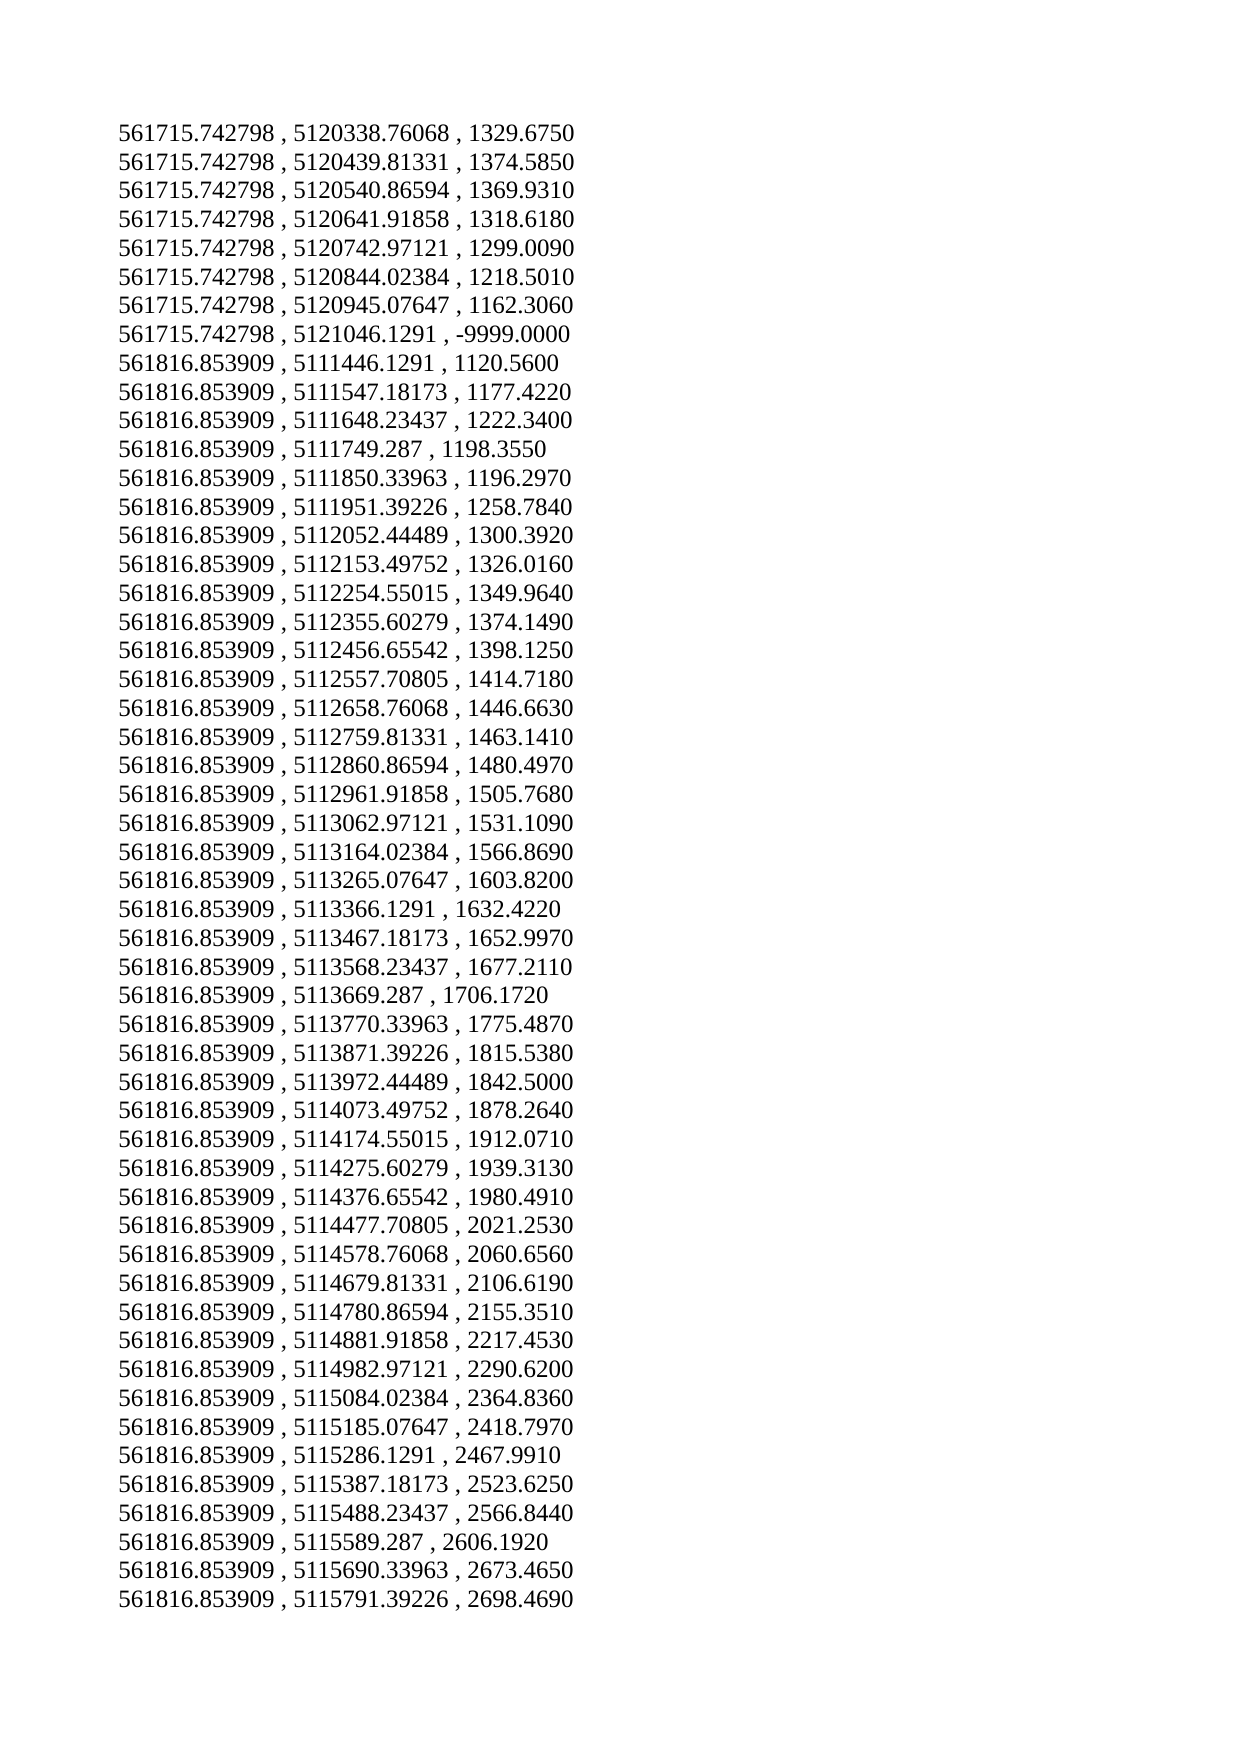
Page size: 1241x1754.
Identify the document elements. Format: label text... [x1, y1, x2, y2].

text 561715.742798 , 5121046.1291 , -9999.0000 [118, 319, 1122, 348]
text 561816.853909 , 5113467.18173 , 1652.9970 [118, 923, 1122, 952]
text 561816.853909 , 5114174.55015 , 1912.0710 [118, 1124, 1122, 1153]
text 561816.853909 , 5112153.49752 , 1326.0160 [118, 549, 1122, 578]
text 561816.853909 , 5111648.23437 , 1222.3400 [118, 406, 1122, 434]
text 561816.853909 , 5114073.49752 , 1878.2640 [118, 1096, 1122, 1124]
text 561715.742798 , 5120439.81331 , 1374.5850 [118, 147, 1122, 176]
text 561816.853909 , 5115488.23437 , 2566.8440 [118, 1498, 1122, 1527]
text 561816.853909 , 5113770.33963 , 1775.4870 [118, 1009, 1122, 1038]
text 561816.853909 , 5111749.287 , 1198.3550 [118, 434, 1122, 463]
text 561816.853909 , 5114679.81331 , 2106.6190 [118, 1268, 1122, 1297]
text 561715.742798 , 5120338.76068 , 1329.6750 [118, 118, 1122, 147]
text 561816.853909 , 5112860.86594 , 1480.4970 [118, 751, 1122, 779]
text 561816.853909 , 5115589.287 , 2606.1920 [118, 1527, 1122, 1556]
text 561816.853909 , 5112658.76068 , 1446.6630 [118, 693, 1122, 722]
text 561816.853909 , 5112961.91858 , 1505.7680 [118, 779, 1122, 808]
text 561715.742798 , 5120540.86594 , 1369.9310 [118, 176, 1122, 204]
text 561816.853909 , 5114376.65542 , 1980.4910 [118, 1182, 1122, 1211]
text 561816.853909 , 5112456.65542 , 1398.1250 [118, 636, 1122, 664]
text 561816.853909 , 5113568.23437 , 1677.2110 [118, 952, 1122, 981]
text 561816.853909 , 5112759.81331 , 1463.1410 [118, 722, 1122, 751]
text 561816.853909 , 5113164.02384 , 1566.8690 [118, 837, 1122, 866]
text 561715.742798 , 5120844.02384 , 1218.5010 [118, 262, 1122, 291]
text 561816.853909 , 5114578.76068 , 2060.6560 [118, 1239, 1122, 1268]
text 561816.853909 , 5111951.39226 , 1258.7840 [118, 492, 1122, 521]
text 561816.853909 , 5112557.70805 , 1414.7180 [118, 664, 1122, 693]
text 561816.853909 , 5115387.18173 , 2523.6250 [118, 1469, 1122, 1498]
text 561816.853909 , 5115084.02384 , 2364.8360 [118, 1383, 1122, 1412]
text 561816.853909 , 5113265.07647 , 1603.8200 [118, 866, 1122, 894]
text 561816.853909 , 5113669.287 , 1706.1720 [118, 981, 1122, 1009]
text 561816.853909 , 5114275.60279 , 1939.3130 [118, 1153, 1122, 1182]
text 561816.853909 , 5111446.1291 , 1120.5600 [118, 348, 1122, 377]
text 561816.853909 , 5114477.70805 , 2021.2530 [118, 1211, 1122, 1239]
text 561816.853909 , 5114881.91858 , 2217.4530 [118, 1326, 1122, 1354]
text 561715.742798 , 5120945.07647 , 1162.3060 [118, 291, 1122, 319]
text 561816.853909 , 5115286.1291 , 2467.9910 [118, 1441, 1122, 1469]
text 561816.853909 , 5114780.86594 , 2155.3510 [118, 1297, 1122, 1326]
text 561816.853909 , 5112355.60279 , 1374.1490 [118, 607, 1122, 636]
text 561816.853909 , 5112052.44489 , 1300.3920 [118, 521, 1122, 549]
text 561816.853909 , 5111547.18173 , 1177.4220 [118, 377, 1122, 406]
text 561816.853909 , 5115791.39226 , 2698.4690 [118, 1584, 1122, 1613]
text 561816.853909 , 5113972.44489 , 1842.5000 [118, 1067, 1122, 1096]
text 561715.742798 , 5120742.97121 , 1299.0090 [118, 233, 1122, 262]
text 561816.853909 , 5113062.97121 , 1531.1090 [118, 808, 1122, 837]
text 561715.742798 , 5120641.91858 , 1318.6180 [118, 204, 1122, 233]
text 561816.853909 , 5113871.39226 , 1815.5380 [118, 1038, 1122, 1067]
text 561816.853909 , 5111850.33963 , 1196.2970 [118, 463, 1122, 492]
text 561816.853909 , 5115690.33963 , 2673.4650 [118, 1556, 1122, 1584]
text 561816.853909 , 5114982.97121 , 2290.6200 [118, 1354, 1122, 1383]
text 561816.853909 , 5113366.1291 , 1632.4220 [118, 894, 1122, 923]
text 561816.853909 , 5115185.07647 , 2418.7970 [118, 1412, 1122, 1441]
text 561816.853909 , 5112254.55015 , 1349.9640 [118, 578, 1122, 607]
